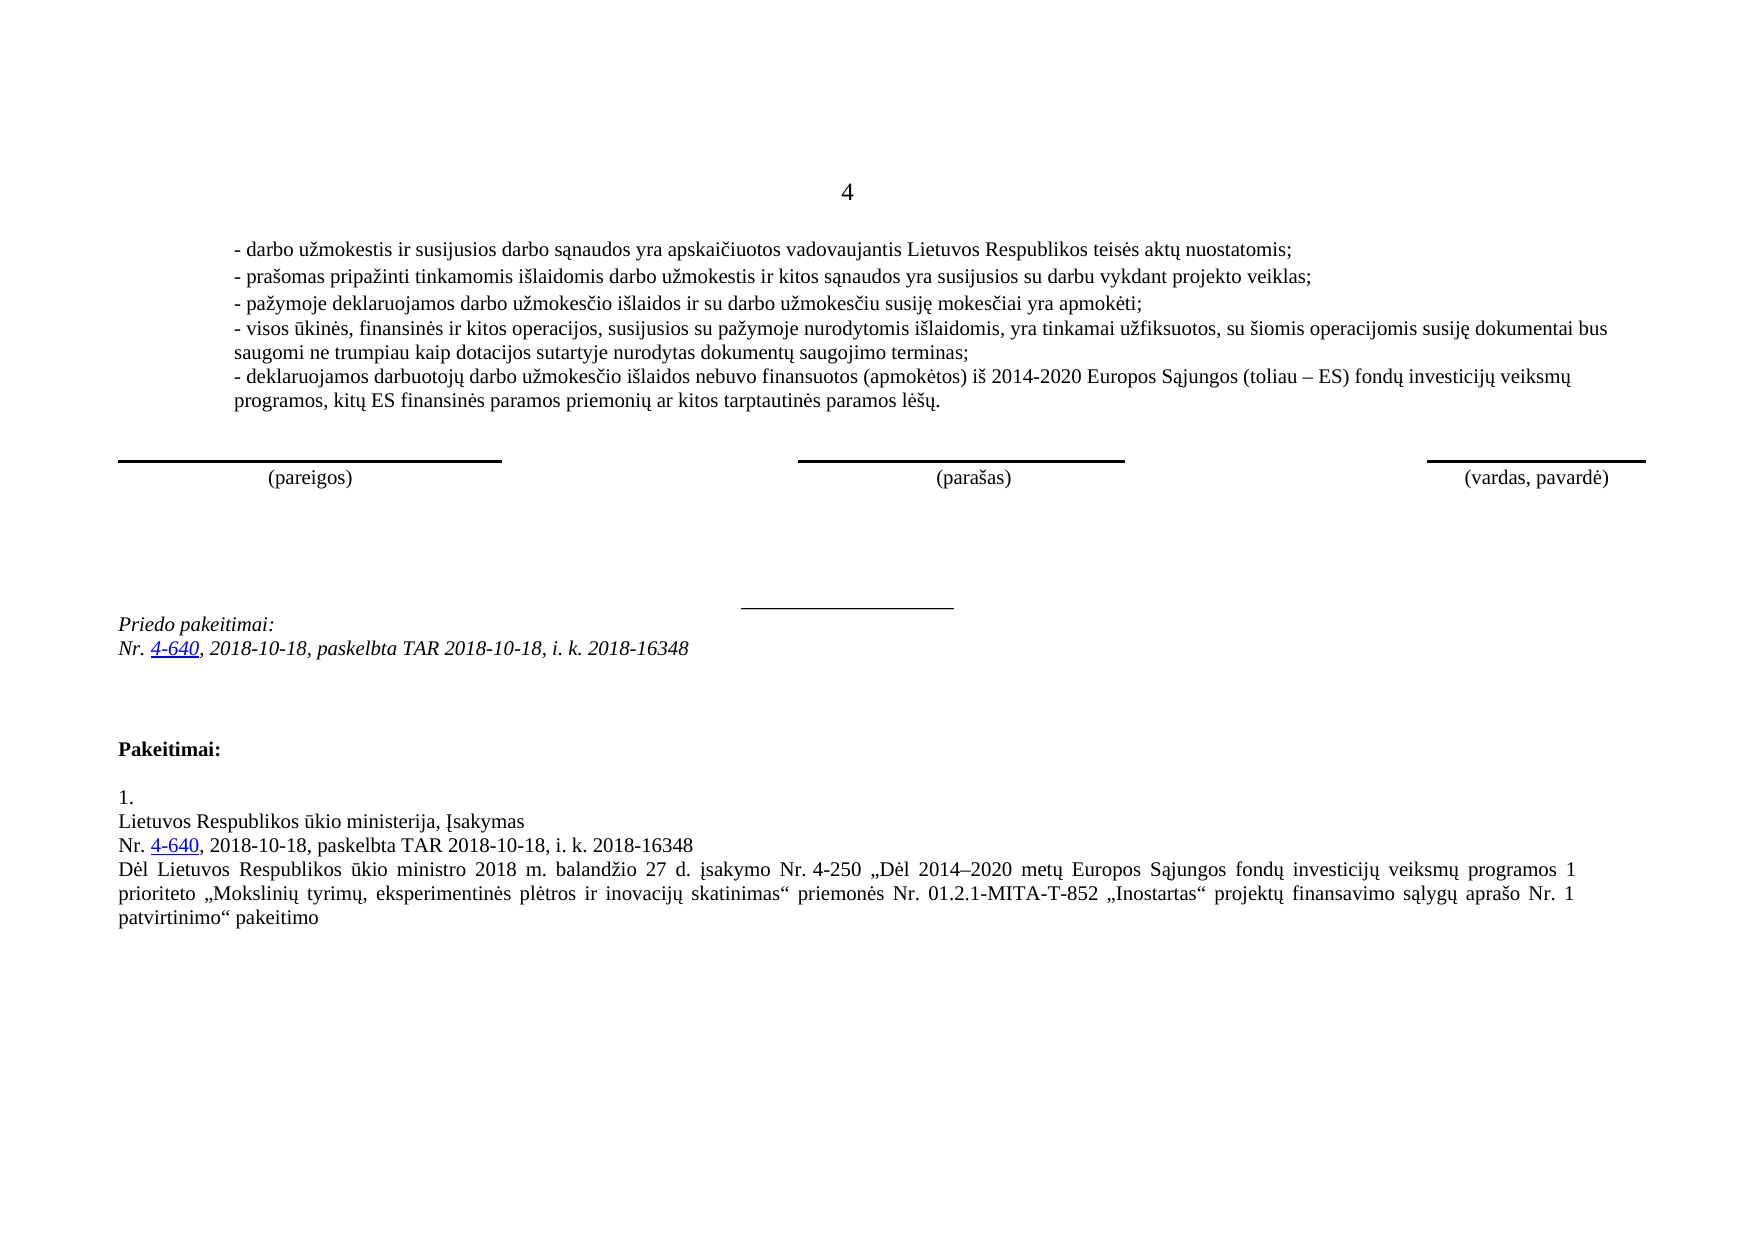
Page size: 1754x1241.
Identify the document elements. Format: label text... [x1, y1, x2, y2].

table_cell [1624, 289, 1646, 316]
text Nr. 4-640, 2018-10-18, paskelbta TAR 2018-10-18, i. k. 2018-16348 [118, 636, 1577, 660]
table_cell [288, 523, 380, 554]
table_cell (parašas) [822, 463, 1125, 492]
text Pakeitimai: [118, 737, 1577, 761]
table_cell [1664, 316, 1754, 364]
table_cell [118, 289, 223, 316]
table_cell [1664, 492, 1754, 523]
table_cell [1014, 492, 1078, 523]
table_cell [1078, 523, 1196, 554]
table_cell [658, 523, 797, 554]
table_cell [1403, 523, 1506, 554]
table_cell [223, 523, 288, 554]
table_cell [1196, 523, 1314, 554]
table_cell - pažymoje deklaruojamos darbo užmokesčio išlaidos ir su darbo užmokesčiu susiję mokesčiai yra apmokėti; [223, 289, 1624, 316]
table_cell [1314, 492, 1403, 523]
table_cell [288, 492, 380, 523]
table_cell [118, 316, 223, 364]
table_cell [901, 492, 989, 523]
text Priedo pakeitimai: [118, 612, 1577, 636]
table_cell [1624, 523, 1646, 554]
table_cell [1646, 289, 1664, 316]
table_cell - darbo užmokestis ir susijusios darbo sąnaudos yra apskaičiuotos vadovaujantis Lietuvos Respublikos teisės aktų nuostatomis; [223, 235, 1624, 263]
text _________________ [118, 583, 1577, 612]
table_cell [1664, 460, 1754, 492]
table_cell [1664, 235, 1754, 263]
table_cell [1196, 492, 1314, 523]
text Nr. 4-640, 2018-10-18, paskelbta TAR 2018-10-18, i. k. 2018-16348 [118, 833, 1577, 857]
table_cell [223, 492, 288, 523]
table_cell [989, 492, 1014, 523]
table_cell [1646, 263, 1664, 289]
table_cell [658, 460, 797, 492]
table_cell [1624, 492, 1646, 523]
table_cell [1230, 460, 1348, 492]
table_cell [658, 492, 797, 523]
table_cell [1014, 523, 1078, 554]
table_cell [1314, 523, 1403, 554]
table_cell (pareigos) [118, 463, 502, 492]
table_cell [380, 492, 502, 523]
table_cell - visos ūkinės, finansinės ir kitos operacijos, susijusios su pažymoje nurodytomis išlaidomis, yra tinkamai užfiksuotos, su šiomis operacijomis susiję dokumentai bus saugomi ne trumpiau kaip dotacijos sutartyje nurodytas dokumentų saugojimo terminas; [223, 316, 1624, 364]
table_cell [1348, 460, 1427, 492]
table_cell [1506, 523, 1624, 554]
table_cell [1125, 460, 1230, 492]
table_cell (vardas, pavardė) [1427, 463, 1646, 492]
table_cell [1624, 263, 1646, 289]
table_cell [1624, 235, 1646, 263]
table_cell [1646, 460, 1664, 492]
table_cell [118, 523, 223, 554]
table_cell [1624, 364, 1646, 460]
table_cell [1664, 364, 1754, 460]
table_cell [989, 523, 1014, 554]
text Lietuvos Respublikos ūkio ministerija, Įsakymas [118, 809, 1577, 833]
table_cell [118, 263, 223, 289]
table_cell [1506, 492, 1624, 523]
table_cell [1646, 364, 1664, 460]
table_cell [798, 492, 901, 523]
table_cell [380, 523, 502, 554]
table_cell [1624, 316, 1646, 364]
table_cell [502, 523, 658, 554]
table_cell [1664, 263, 1754, 289]
table_cell [798, 523, 901, 554]
text 1. [118, 785, 1577, 809]
table_cell [1646, 235, 1664, 263]
table_cell [798, 463, 822, 492]
table_cell [1646, 523, 1664, 554]
table_cell [1646, 316, 1664, 364]
table_cell [1646, 492, 1664, 523]
table_cell - prašomas pripažinti tinkamomis išlaidomis darbo užmokestis ir kitos sąnaudos yra susijusios su darbu vykdant projekto veiklas; [223, 263, 1624, 289]
table_cell [502, 492, 658, 523]
table_cell [1664, 523, 1754, 554]
table_cell [1078, 492, 1196, 523]
table_cell [118, 364, 223, 460]
table_cell [502, 460, 658, 492]
table_cell [901, 523, 989, 554]
table_cell [118, 492, 223, 523]
table_cell [1664, 289, 1754, 316]
text Dėl Lietuvos Respublikos ūkio ministro 2018 m. balandžio 27 d. įsakymo Nr. 4-250 „Dėl 2014–2020 metų Europos Sąjungos fondų investicijų veiksmų programos 1 prioriteto „Mokslinių tyrimų, eksperimentinės plėtros ir inovacijų skatinimas“ priemonės Nr. 01.2.1-MITA-T-852 „Inostartas“ projektų finansavimo sąlygų aprašo Nr. 1 patvirtinimo“ pakeitimo [118, 857, 1577, 929]
table_cell - deklaruojamos darbuotojų darbo užmokesčio išlaidos nebuvo finansuotos (apmokėtos) iš 2014-2020 Europos Sąjungos (toliau – ES) fondų investicijų veiksmų programos, kitų ES finansinės paramos priemonių ar kitos tarptautinės paramos lėšų. [223, 364, 1624, 460]
table_cell [118, 235, 223, 263]
table_cell [1403, 492, 1506, 523]
